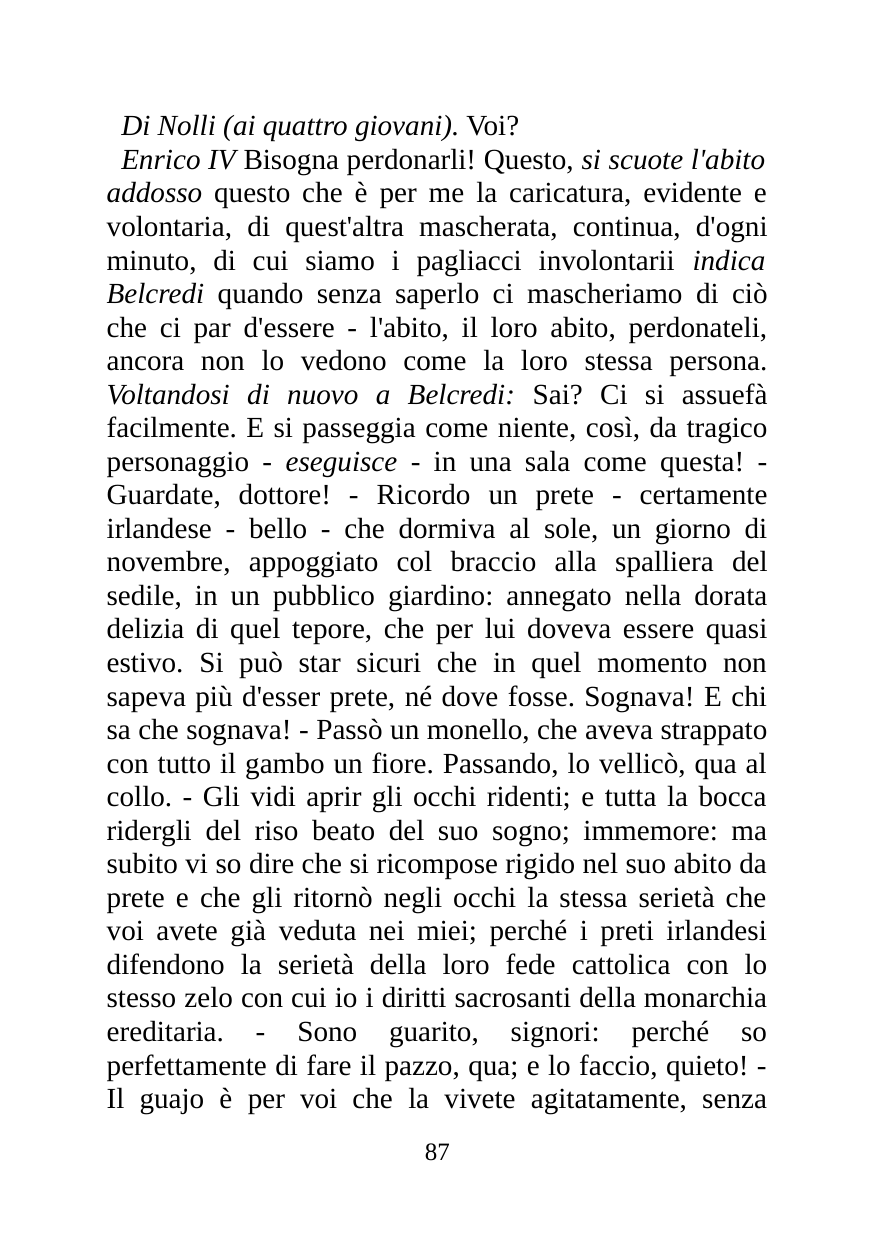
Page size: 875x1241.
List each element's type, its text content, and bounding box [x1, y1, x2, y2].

text Di Nolli (ai quattro giovani). Voi? [106, 108, 768, 142]
text Enrico IV Bisogna perdonarli! Questo, si scuote l'abito addosso questo che è per me la caricatura, evidente e volontaria, di quest'altra mascherata, continua, d'ogni minuto, di cui siamo i pagliacci involontarii indica Belcredi quando senza saperlo ci mascheriamo di ciò che ci par d'essere - l'abito, il loro abito, perdonateli, ancora non lo vedono come la loro stessa persona. Voltandosi di nuovo a Belcredi: Sai? Ci si assuefà facilmente. E si passeggia come niente, così, da tragico personaggio - eseguisce - in una sala come questa! - Guardate, dottore! - Ricordo un prete - certamente irlandese - bello - che dormiva al sole, un giorno di novembre, appoggiato col braccio alla spalliera del sedile, in un pubblico giardino: annegato nella dorata delizia di quel tepore, che per lui doveva essere quasi estivo. Si può star sicuri che in quel momento non sapeva più d'esser prete, né dove fosse. Sognava! E chi sa che sognava! - Passò un monello, che aveva strappato con tutto il gambo un fiore. Passando, lo vellicò, qua al collo. - Gli vidi aprir gli occhi ridenti; e tutta la bocca ridergli del riso beato del suo sogno; immemore: ma subito vi so dire che si ricompose rigido nel suo abito da prete e che gli ritornò negli occhi la stessa serietà che voi avete già veduta nei miei; perché i preti irlandesi difendono la serietà della loro fede cattolica con lo stesso zelo con cui io i diritti sacrosanti della monarchia ereditaria. - Sono guarito, signori: perché so perfettamente di fare il pazzo, qua; e lo faccio, quieto! -Il guajo è per voi che la vivete agitatamente, senza [106, 142, 768, 1115]
